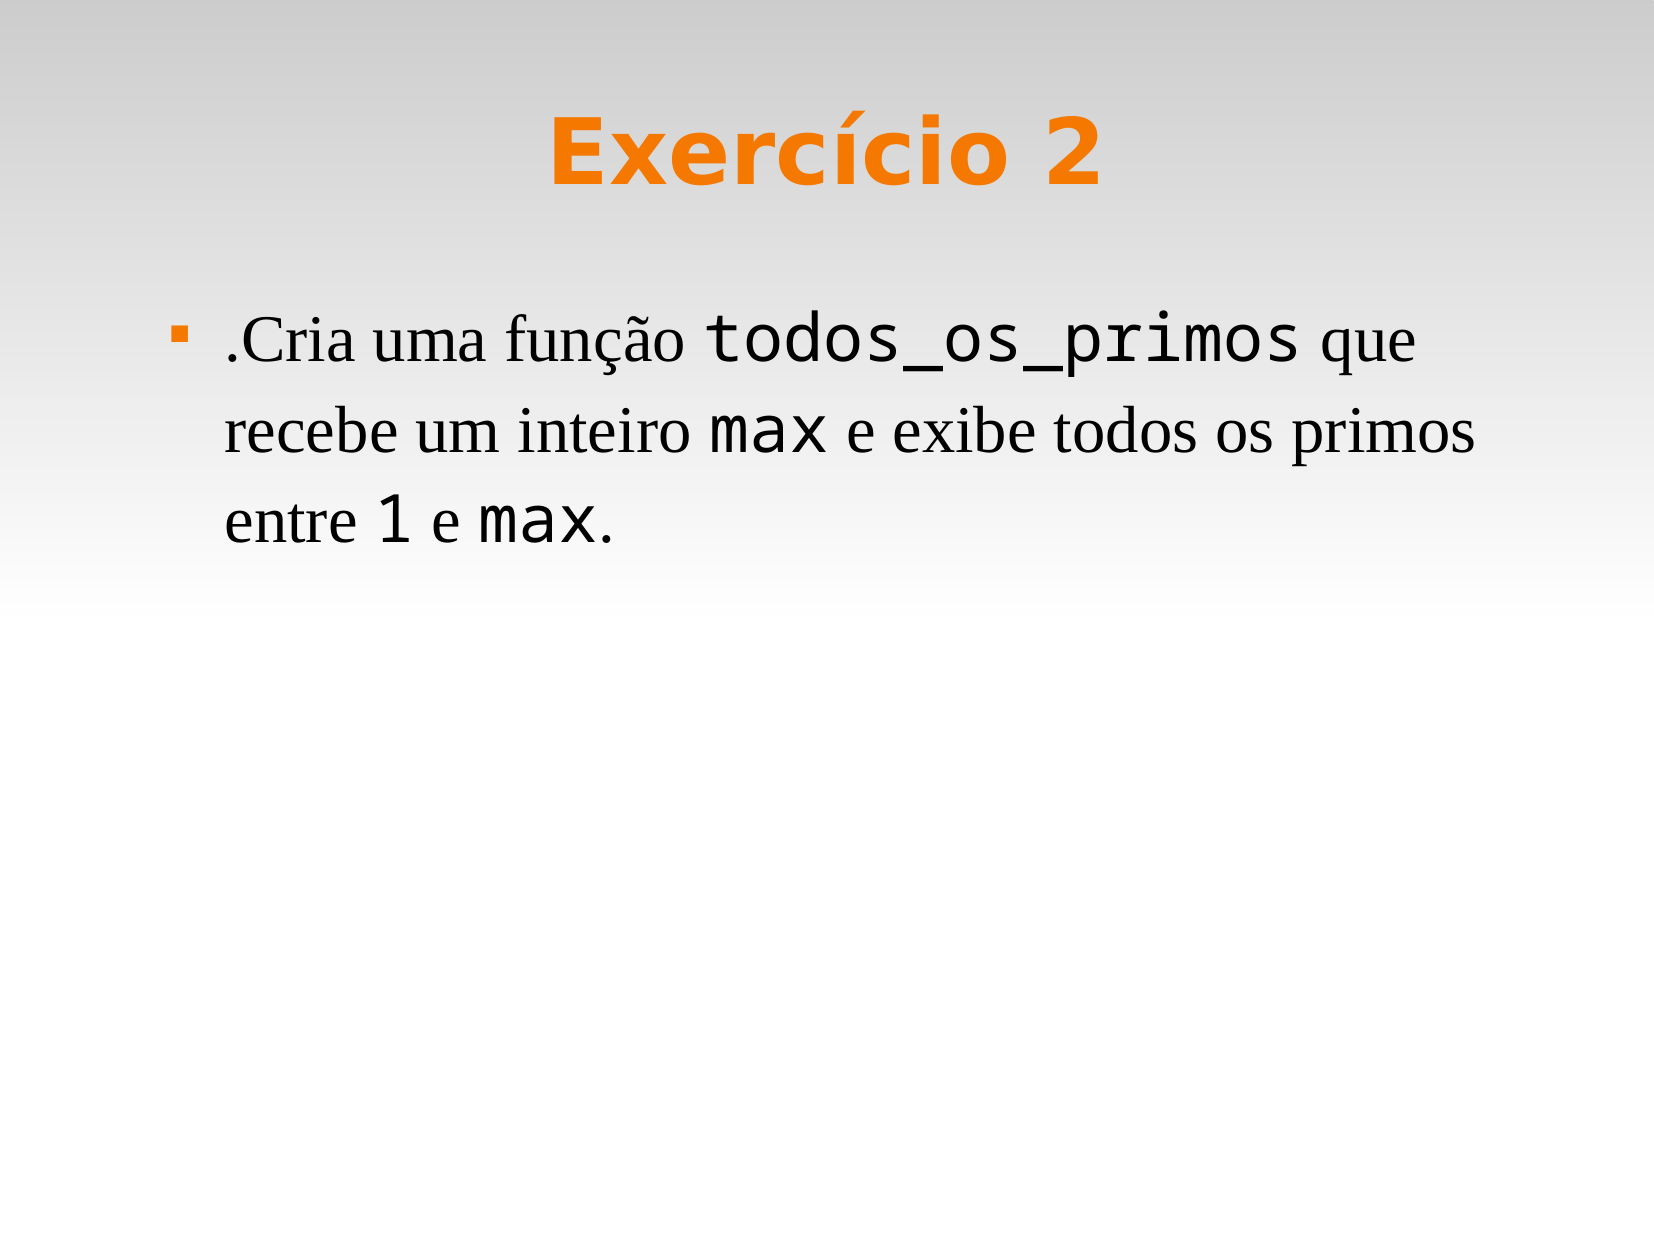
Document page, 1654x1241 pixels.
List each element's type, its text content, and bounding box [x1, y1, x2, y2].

title Exercício 2 [82, 49, 1571, 257]
list .Cria uma função todos_os_primos que recebe um inteiro max e exibe todos os primos entre 1 e max. [82, 290, 1571, 1175]
